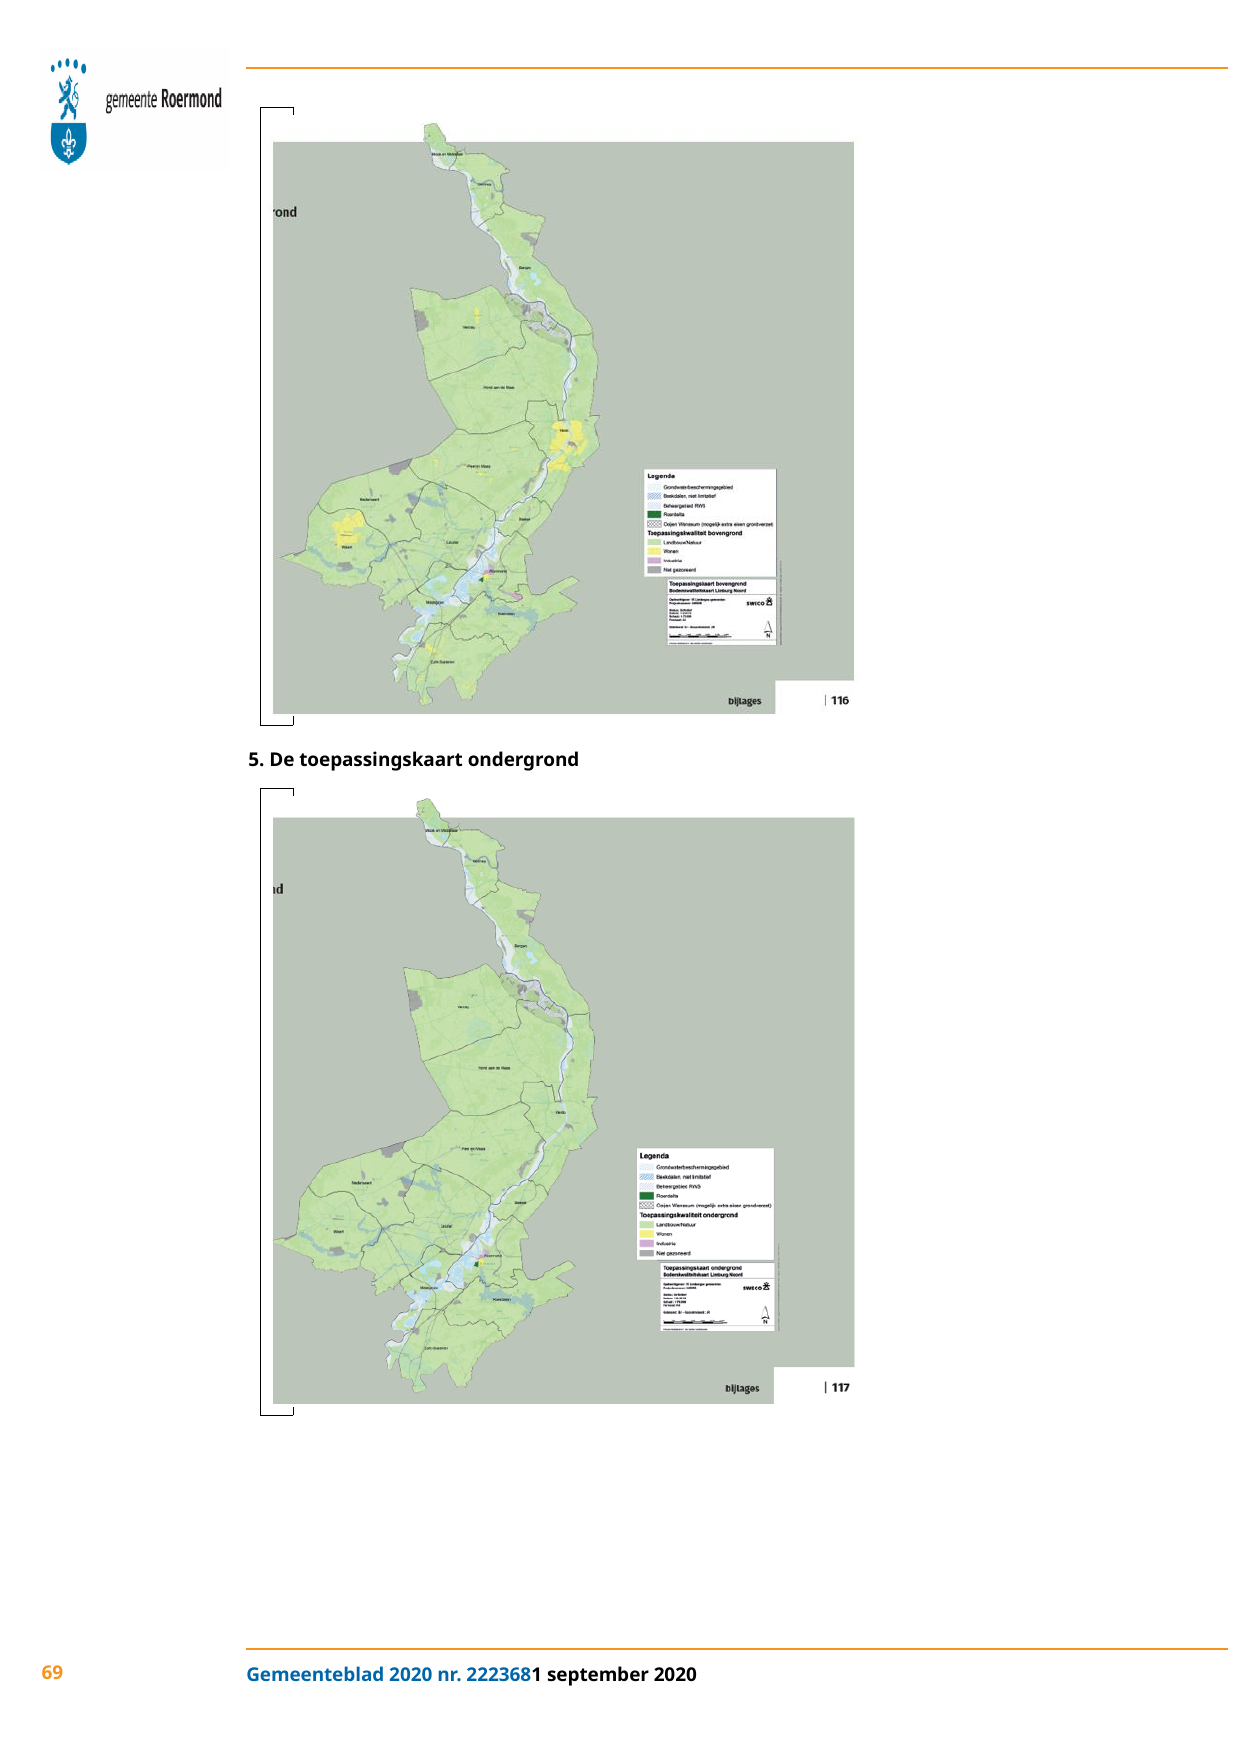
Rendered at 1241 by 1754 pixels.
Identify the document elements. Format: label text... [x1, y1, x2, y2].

picture [268, 115, 860, 716]
text 5. De toepassingskaart ondergrond [248, 746, 1152, 772]
picture [41, 47, 231, 172]
picture [268, 796, 860, 1407]
